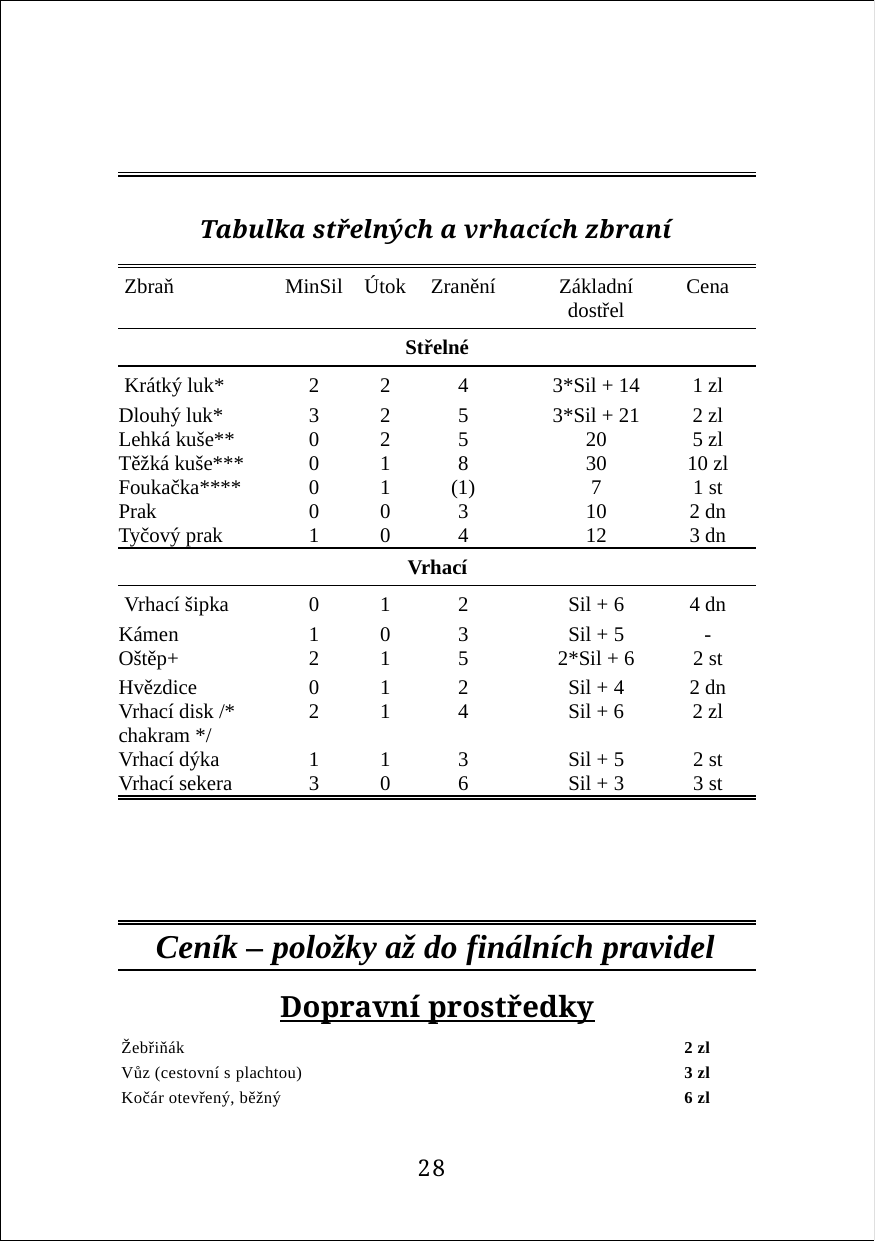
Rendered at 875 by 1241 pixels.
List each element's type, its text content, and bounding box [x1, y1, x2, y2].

table_cell 1 [353, 451, 416, 475]
table_cell Zbraň [118, 268, 274, 328]
table_cell 2 st [659, 747, 756, 771]
table_cell 3*Sil + 14 [533, 367, 659, 403]
table_cell 3 [274, 403, 353, 427]
table_cell Těžká kuše*** [118, 451, 274, 475]
table_cell 1 [353, 747, 416, 771]
table_cell 2 zl [659, 699, 756, 747]
table_cell Vrhací sekera [118, 771, 274, 795]
table_cell 0 [353, 771, 416, 795]
table_cell - [659, 622, 756, 646]
table_cell 7 [533, 475, 659, 499]
table_cell [510, 475, 533, 499]
table_cell Vůz (cestovní s plachtou) [118, 1060, 638, 1085]
table_cell Foukačka**** [118, 475, 274, 499]
table_cell 8 [416, 451, 509, 475]
table_cell Tyčový prak [118, 523, 274, 547]
table_cell Lehká kuše** [118, 427, 274, 451]
table_cell Oštěp+ [118, 646, 274, 675]
table_cell 1 [353, 699, 416, 747]
table_cell Sil + 3 [533, 771, 659, 795]
table_cell 0 [274, 475, 353, 499]
table_cell 2*Sil + 6 [533, 646, 659, 675]
table_cell Vrhací [118, 549, 756, 585]
table_cell 2 [416, 675, 509, 699]
table_cell [510, 499, 533, 523]
table_cell 0 [274, 675, 353, 699]
table_cell 3 [274, 771, 353, 795]
table_cell 3 [416, 622, 509, 646]
table_cell Sil + 6 [533, 586, 659, 622]
table_header Tabulka střelných a vrhacích zbraní [118, 177, 756, 264]
table_cell 1 [353, 475, 416, 499]
table_cell [510, 268, 533, 328]
table_cell 5 [416, 646, 509, 675]
table_cell 0 [353, 622, 416, 646]
table_cell 3 zl [638, 1060, 756, 1085]
table_cell 0 [274, 499, 353, 523]
table_cell 3 dn [659, 523, 756, 547]
table_cell 4 [416, 367, 509, 403]
table_cell 10 [533, 499, 659, 523]
table_cell 3 st [659, 771, 756, 795]
table_cell 12 [533, 523, 659, 547]
table_cell Cena [659, 268, 756, 328]
table_cell Dlouhý luk* [118, 403, 274, 427]
table_cell [510, 586, 533, 622]
table_cell Vrhací disk /* chakram */ [118, 699, 274, 747]
table_cell Kočár otevřený, běžný [118, 1085, 638, 1111]
table_cell [510, 427, 533, 451]
table_cell 0 [274, 586, 353, 622]
table_cell 2 dn [659, 499, 756, 523]
table_cell Vrhací dýka [118, 747, 274, 771]
table_cell 2 [274, 367, 353, 403]
table_cell Krátký luk* [118, 367, 274, 403]
table_cell 3 [416, 499, 509, 523]
table_cell Žebřiňák [118, 1035, 638, 1060]
table_cell [510, 747, 533, 771]
table_cell Sil + 4 [533, 675, 659, 699]
table_cell Střelné [118, 329, 756, 365]
table_cell MinSil [274, 268, 353, 328]
table_cell [510, 451, 533, 475]
table_cell (1) [416, 475, 509, 499]
table_cell 0 [353, 499, 416, 523]
table_cell 1 zl [659, 367, 756, 403]
table_cell Zranění [416, 268, 509, 328]
table_cell Kámen [118, 622, 274, 646]
table_cell 3 [416, 747, 509, 771]
table_cell 0 [353, 523, 416, 547]
table_cell 2 [274, 699, 353, 747]
table_cell 2 [353, 403, 416, 427]
table_cell 1 [274, 523, 353, 547]
table_header Ceník – položky až do finálních pravidel [118, 925, 756, 969]
table_cell 1 [274, 747, 353, 771]
table_cell 2 [353, 367, 416, 403]
table_cell 1 [353, 586, 416, 622]
table_cell Sil + 5 [533, 747, 659, 771]
table_cell 2 zl [638, 1035, 756, 1060]
table_cell Základní dostřel [533, 268, 659, 328]
table_cell [510, 771, 533, 795]
table_cell Vrhací šipka [118, 586, 274, 622]
table_cell 5 zl [659, 427, 756, 451]
table_cell 2 [274, 646, 353, 675]
table_cell [510, 622, 533, 646]
table_cell 1 [353, 675, 416, 699]
table_cell 5 [416, 427, 509, 451]
table_cell 1 st [659, 475, 756, 499]
table_cell 10 zl [659, 451, 756, 475]
table_cell 4 dn [659, 586, 756, 622]
table_cell 4 [416, 699, 509, 747]
table_cell 0 [274, 451, 353, 475]
table_cell 5 [416, 403, 509, 427]
table_cell 6 [416, 771, 509, 795]
table_cell Sil + 6 [533, 699, 659, 747]
table_cell [510, 403, 533, 427]
table_cell 0 [274, 427, 353, 451]
table_cell [510, 367, 533, 403]
table_cell 3*Sil + 21 [533, 403, 659, 427]
table_cell [510, 523, 533, 547]
table_cell 30 [533, 451, 659, 475]
table_cell [510, 675, 533, 699]
table_cell 2 dn [659, 675, 756, 699]
table_cell 2 st [659, 646, 756, 675]
table_cell Útok [353, 268, 416, 328]
table_cell [510, 699, 533, 747]
table_cell 2 [353, 427, 416, 451]
table_cell Prak [118, 499, 274, 523]
table_cell 1 [353, 646, 416, 675]
table_cell Sil + 5 [533, 622, 659, 646]
table_cell Dopravní prostředky [118, 971, 756, 1035]
table_cell 20 [533, 427, 659, 451]
table_cell [510, 646, 533, 675]
table_cell Hvězdice [118, 675, 274, 699]
table_cell 4 [416, 523, 509, 547]
table_cell 6 zl [638, 1085, 756, 1111]
table_cell 2 zl [659, 403, 756, 427]
table_cell 2 [416, 586, 509, 622]
table_cell 1 [274, 622, 353, 646]
